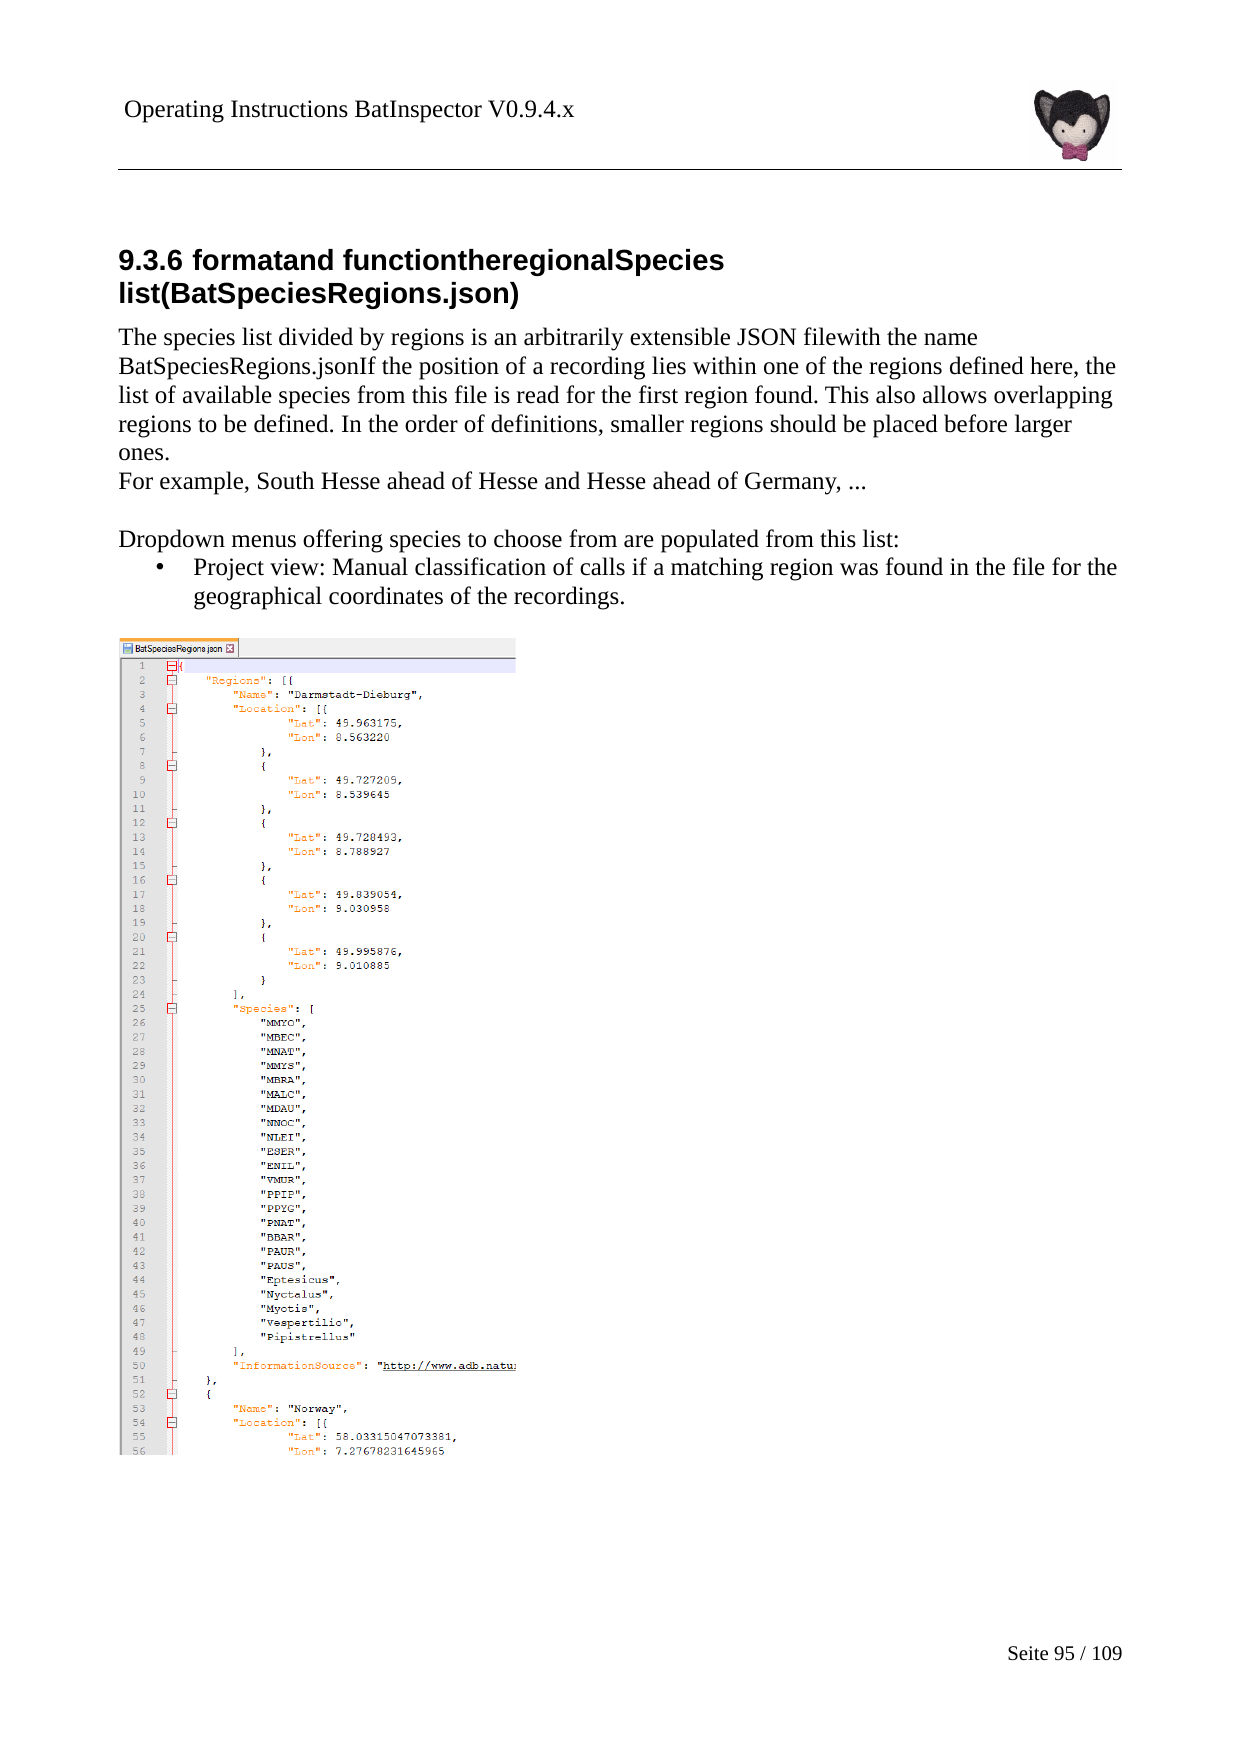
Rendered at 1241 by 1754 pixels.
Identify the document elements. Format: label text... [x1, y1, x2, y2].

picture [1030, 80, 1119, 169]
picture [118, 638, 516, 1455]
subtitle formatand functiontheregionalSpecies list(BatSpeciesRegions.json) [118, 243, 1122, 310]
text The species list divided by regions is an arbitrarily extensible JSON filewith the name BatSpeciesRegions.jsonIf the position of a recording lies within one of the regions defined here, the list of available species from this file is read for the first region found. This also allows overlapping regions to be defined. In the order of definitions, smaller regions should be placed before larger ones. [118, 322, 1122, 466]
list Project view: Manual classification of calls if a matching region was found in the file for the geographical coordinates of the recordings. [156, 552, 1122, 610]
text Dropdown menus offering species to choose from are populated from this list: [118, 524, 1122, 552]
text For example, South Hesse ahead of Hesse and Hesse ahead of Germany, ... [118, 466, 1122, 495]
